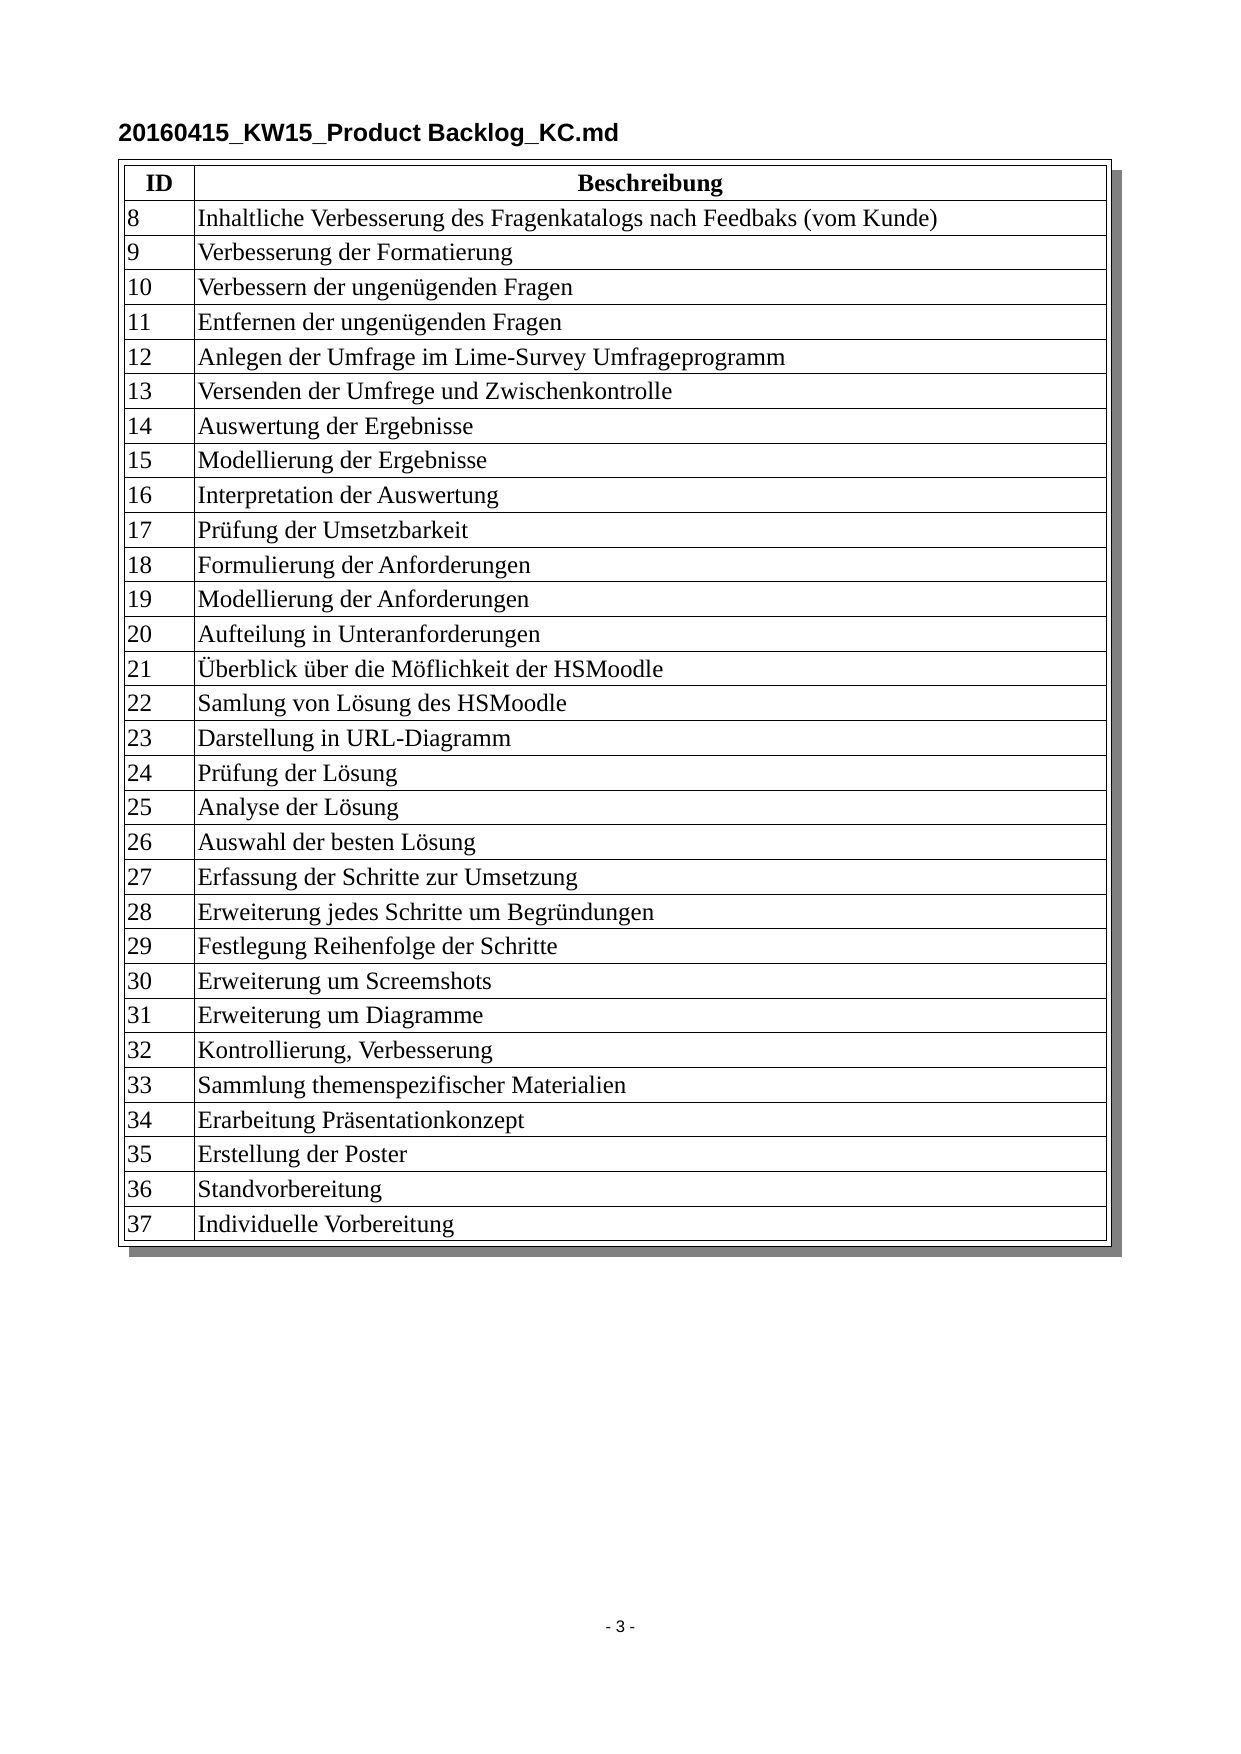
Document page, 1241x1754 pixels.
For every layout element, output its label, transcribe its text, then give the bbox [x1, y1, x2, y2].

table_cell Darstellung in URL-Diagramm [195, 721, 1106, 755]
table_cell Erweiterung um Screemshots [195, 964, 1106, 998]
table_cell 21 [125, 652, 194, 685]
table_cell 20 [125, 617, 194, 651]
table_cell 19 [125, 582, 194, 616]
table_cell 30 [125, 964, 194, 998]
table_cell Formulierung der Anforderungen [195, 548, 1106, 581]
table_cell 9 [125, 236, 194, 269]
table_cell 11 [125, 305, 194, 338]
table_cell Festlegung Reihenfolge der Schritte [195, 929, 1106, 963]
table_cell 13 [125, 374, 194, 408]
table_cell Standvorbereitung [195, 1172, 1106, 1206]
table_cell Erweiterung um Diagramme [195, 999, 1106, 1032]
table_cell Erstellung der Poster [195, 1137, 1106, 1171]
table_cell Samlung von Lösung des HSMoodle [195, 686, 1106, 720]
table_cell 22 [125, 686, 194, 720]
table_cell 35 [125, 1137, 194, 1171]
table_cell 26 [125, 825, 194, 859]
table_cell Inhaltliche Verbesserung des Fragenkatalogs nach Feedbaks (vom Kunde) [195, 201, 1106, 234]
table_cell Analyse der Lösung [195, 791, 1106, 824]
table_cell 16 [125, 478, 194, 512]
table_cell 24 [125, 756, 194, 789]
table_cell Verbesserung der Formatierung [195, 236, 1106, 269]
table_cell 14 [125, 409, 194, 443]
table_header [119, 160, 1111, 1246]
table_cell Sammlung themenspezifischer Materialien [195, 1068, 1106, 1102]
table_cell 12 [125, 340, 194, 373]
table_cell Erarbeitung Präsentationkonzept [195, 1103, 1106, 1136]
table_cell 37 [125, 1207, 194, 1240]
table_cell Anlegen der Umfrage im Lime-Survey Umfrageprogramm [195, 340, 1106, 373]
table_cell 34 [125, 1103, 194, 1136]
table_cell Aufteilung in Unteranforderungen [195, 617, 1106, 651]
table_cell 31 [125, 999, 194, 1032]
table_cell Entfernen der ungenügenden Fragen [195, 305, 1106, 338]
table_cell 17 [125, 513, 194, 547]
table_cell 25 [125, 791, 194, 824]
table_cell 15 [125, 444, 194, 477]
table_cell Versenden der Umfrege und Zwischenkontrolle [195, 374, 1106, 408]
table_cell Auswertung der Ergebnisse [195, 409, 1106, 443]
table_cell 29 [125, 929, 194, 963]
table_cell 28 [125, 895, 194, 928]
table_cell Kontrollierung, Verbesserung [195, 1033, 1106, 1067]
table_cell 18 [125, 548, 194, 581]
table_cell Individuelle Vorbereitung [195, 1207, 1106, 1240]
table_cell 27 [125, 860, 194, 893]
subtitle 20160415_KW15_Product Backlog_KC.md [118, 118, 1122, 147]
table_cell Auswahl der besten Lösung [195, 825, 1106, 859]
table_header Beschreibung [195, 166, 1106, 200]
table_cell Erfassung der Schritte zur Umsetzung [195, 860, 1106, 893]
table_cell Modellierung der Anforderungen [195, 582, 1106, 616]
table_cell Interpretation der Auswertung [195, 478, 1106, 512]
table_cell 33 [125, 1068, 194, 1102]
table_header ID [125, 166, 194, 200]
table_cell Überblick über die Möflichkeit der HSMoodle [195, 652, 1106, 685]
table_cell Modellierung der Ergebnisse [195, 444, 1106, 477]
table_cell 36 [125, 1172, 194, 1206]
table_cell 8 [125, 201, 194, 234]
table_cell 23 [125, 721, 194, 755]
table_cell Prüfung der Umsetzbarkeit [195, 513, 1106, 547]
table_cell Verbessern der ungenügenden Fragen [195, 270, 1106, 304]
table_cell 10 [125, 270, 194, 304]
table_cell 32 [125, 1033, 194, 1067]
table_cell Prüfung der Lösung [195, 756, 1106, 789]
table_cell Erweiterung jedes Schritte um Begründungen [195, 895, 1106, 928]
